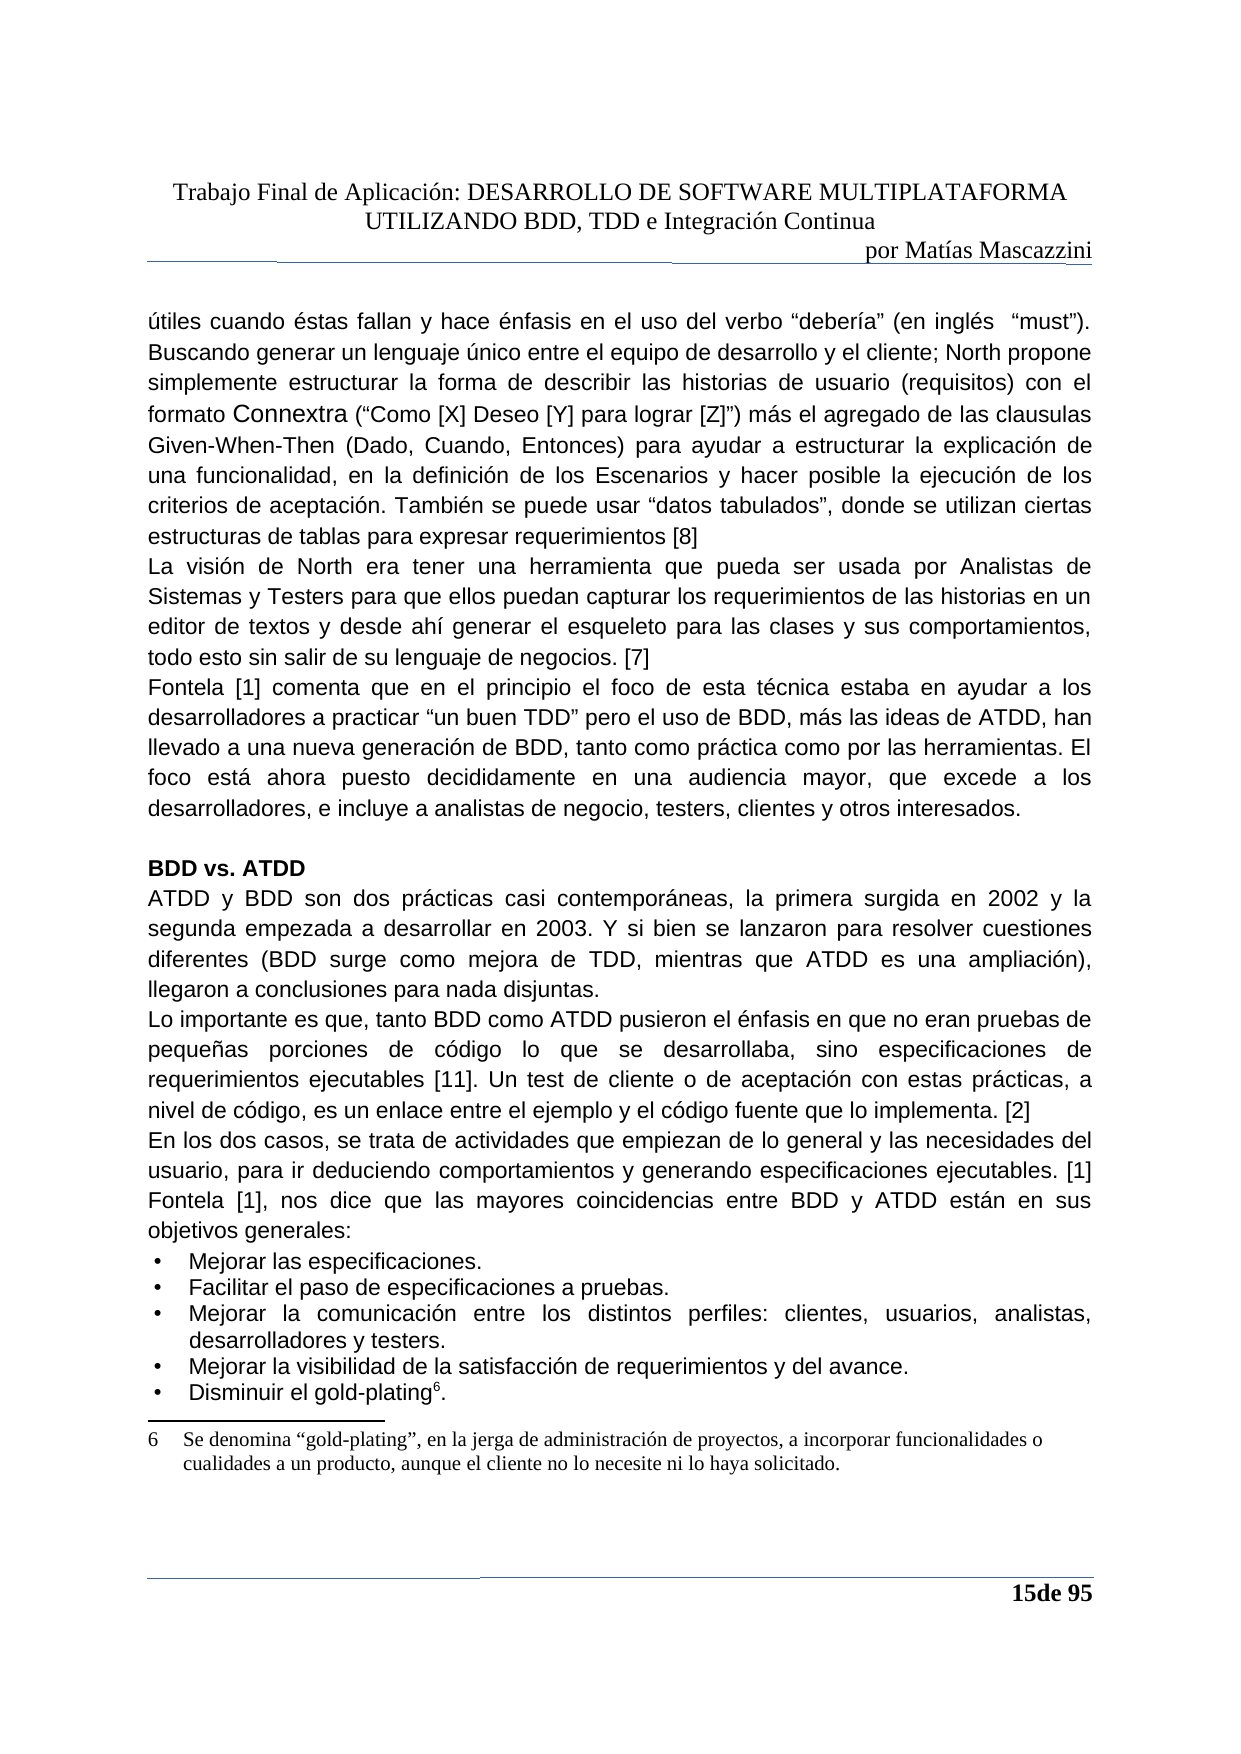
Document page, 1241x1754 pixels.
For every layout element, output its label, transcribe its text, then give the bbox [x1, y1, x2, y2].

list Mejorar la comunicación entre los distintos perfiles: clientes, usuarios, analistas, desarrolladores y testers. [153, 1300, 1093, 1353]
text Lo importante es que, tanto BDD como ATDD pusieron el énfasis en que no eran pruebas de pequeñas porciones de código lo que se desarrollaba, sino especificaciones de requerimientos ejecutables [11]. Un test de cliente o de aceptación con estas prácticas, a nivel de código, es un enlace entre el ejemplo y el código fuente que lo implementa. [2] [148, 1006, 1093, 1123]
list Mejorar las especificaciones. [153, 1248, 1093, 1274]
text ATDD y BDD son dos prácticas casi contemporáneas, la primera surgida en 2002 y la segunda empezada a desarrollar en 2003. Y si bien se lanzaron para resolver cuestiones diferentes (BDD surge como mejora de TDD, mientras que ATDD es una ampliación), llegaron a conclusiones para nada disjuntas. [148, 885, 1093, 1002]
list Se denomina “gold-plating”, en la jerga de administración de proyectos, a incorporar funcionalidades o cualidades a un producto, aunque el cliente no lo necesite ni lo haya solicitado. [148, 1427, 1093, 1475]
text útiles cuando éstas fallan y hace énfasis en el uso del verbo “debería” (en inglés “must”). Buscando generar un lenguaje único entre el equipo de desarrollo y el cliente; North propone simplemente estructurar la forma de describir las historias de usuario (requisitos) con el formato Connextra (“Como [X] Deseo [Y] para lograr [Z]”) más el agregado de las clausulas Given-When-Then (Dado, Cuando, Entonces) para ayudar a estructurar la explicación de una funcionalidad, en la definición de los Escenarios y hacer posible la ejecución de los criterios de aceptación. También se puede usar “datos tabulados”, donde se utilizan ciertas estructuras de tablas para expresar requerimientos [8] [148, 308, 1093, 549]
list Disminuir el gold-plating. [153, 1379, 1093, 1406]
list Mejorar la visibilidad de la satisfacción de requerimientos y del avance. [153, 1353, 1093, 1379]
text En los dos casos, se trata de actividades que empiezan de lo general y las necesidades del usuario, para ir deduciendo comportamientos y generando especificaciones ejecutables. [1] Fontela [1], nos dice que las mayores coincidencias entre BDD y ATDD están en sus objetivos generales: [148, 1127, 1093, 1244]
list Facilitar el paso de especificaciones a pruebas. [153, 1274, 1093, 1300]
text BDD vs. ATDD [148, 855, 1093, 881]
text La visión de North era tener una herramienta que pueda ser usada por Analistas de Sistemas y Testers para que ellos puedan capturar los requerimientos de las historias en un editor de textos y desde ahí generar el esqueleto para las clases y sus comportamientos, todo esto sin salir de su lenguaje de negocios. [7] [148, 553, 1093, 670]
text Fontela [1] comenta que en el principio el foco de esta técnica estaba en ayudar a los desarrolladores a practicar “un buen TDD” pero el uso de BDD, más las ideas de ATDD, han llevado a una nueva generación de BDD, tanto como práctica como por las herramientas. El foco está ahora puesto decididamente en una audiencia mayor, que excede a los desarrolladores, e incluye a analistas de negocio, testers, clientes y otros interesados. [148, 674, 1093, 821]
